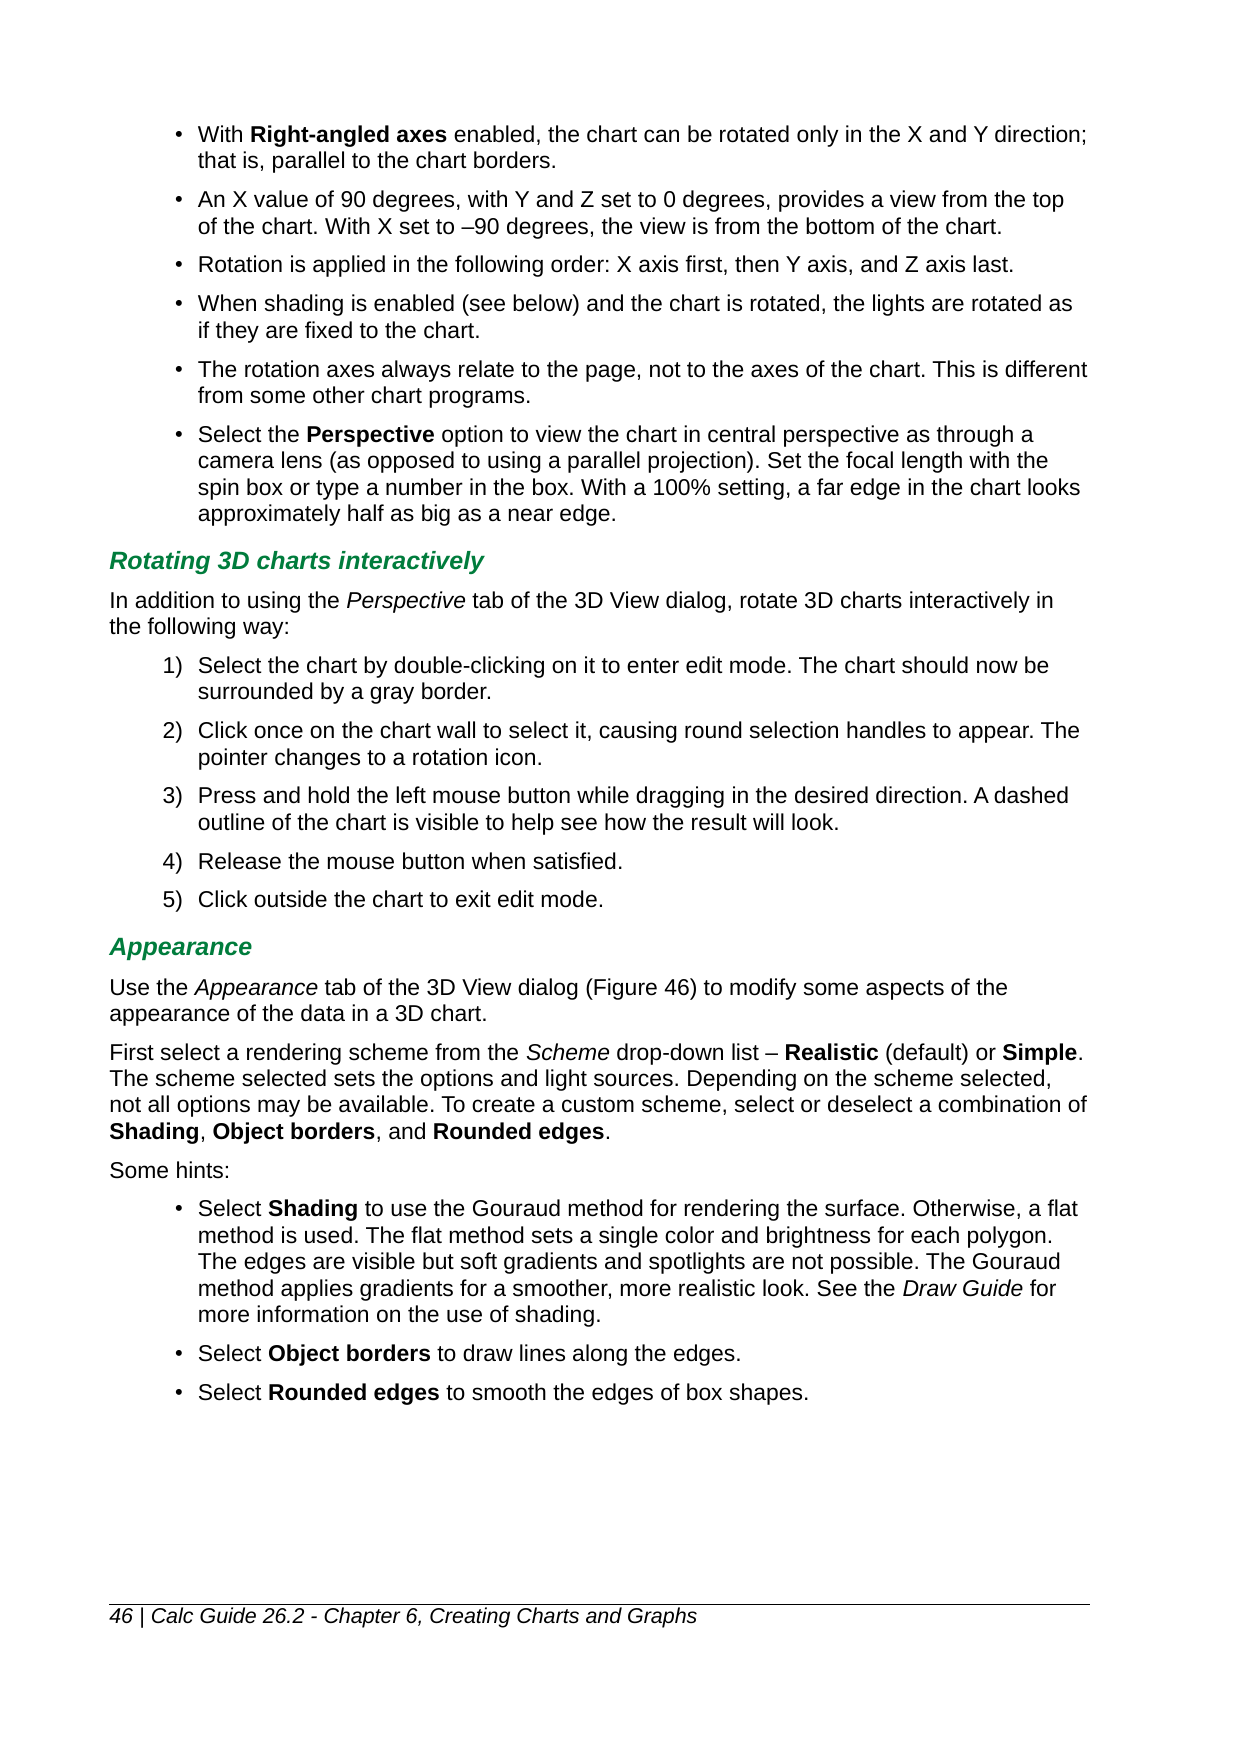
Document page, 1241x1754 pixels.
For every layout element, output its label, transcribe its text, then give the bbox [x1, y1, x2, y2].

list Click once on the chart wall to select it, causing round selection handles to appear. The pointer changes to a rotation icon. [183, 717, 1090, 770]
list Press and hold the left mouse button while dragging in the desired direction. A dashed outline of the chart is visible to help see how the result will look. [183, 782, 1090, 835]
list Rotation is applied in the following order: X axis first, then Y axis, and Z axis last. [183, 251, 1090, 278]
list Select the Perspective option to view the chart in central perspective as through a camera lens (as opposed to using a parallel projection). Set the focal length with the spin box or type a number in the box. With a 100% setting, a far edge in the chart looks approximately half as big as a near edge. [183, 421, 1090, 526]
list Select Object borders to draw lines along the edges. [183, 1340, 1090, 1366]
list An X value of 90 degrees, with Y and Z set to 0 degrees, provides a view from the top of the chart. With X set to –90 degrees, the view is from the bottom of the chart. [183, 186, 1090, 239]
list Select Shading to use the Gouraud method for rendering the surface. Otherwise, a flat method is used. The flat method sets a single color and brightness for each polygon. The edges are visible but soft gradients and spotlights are not possible. The Gouraud method applies gradients for a smoother, more realistic look. See the Draw Guide for more information on the use of shading. [183, 1195, 1090, 1327]
list Select the chart by double-clicking on it to enter edit mode. The chart should now be surrounded by a gray border. [183, 652, 1090, 705]
subtitle Appearance [109, 932, 1090, 961]
list Some hints: [109, 1157, 1090, 1183]
text First select a rendering scheme from the Scheme drop-down list – Realistic (default) or Simple. The scheme selected sets the options and light sources. Depending on the scheme selected, not all options may be available. To create a custom scheme, select or deselect a combination of Shading, Object borders, and Rounded edges. [109, 1039, 1090, 1144]
list Click outside the chart to exit edit mode. [183, 886, 1090, 913]
list With Right-angled axes enabled, the chart can be rotated only in the X and Y direction; that is, parallel to the chart borders. [183, 121, 1090, 174]
list The rotation axes always relate to the page, not to the axes of the chart. This is different from some other chart programs. [183, 356, 1090, 408]
list When shading is enabled (see below) and the chart is rotated, the lights are rotated as if they are fixed to the chart. [183, 290, 1090, 343]
list Release the mouse button when satisfied. [183, 848, 1090, 874]
list Select Rounded edges to smooth the edges of box shapes. [183, 1378, 1090, 1405]
subtitle Rotating 3D charts interactively [109, 546, 1090, 574]
list In addition to using the Perspective tab of the 3D View dialog, rotate 3D charts interactively in the following way: [109, 587, 1090, 639]
text Use the Appearance tab of the 3D View dialog (Figure 46) to modify some aspects of the appearance of the data in a 3D chart. [109, 973, 1090, 1026]
